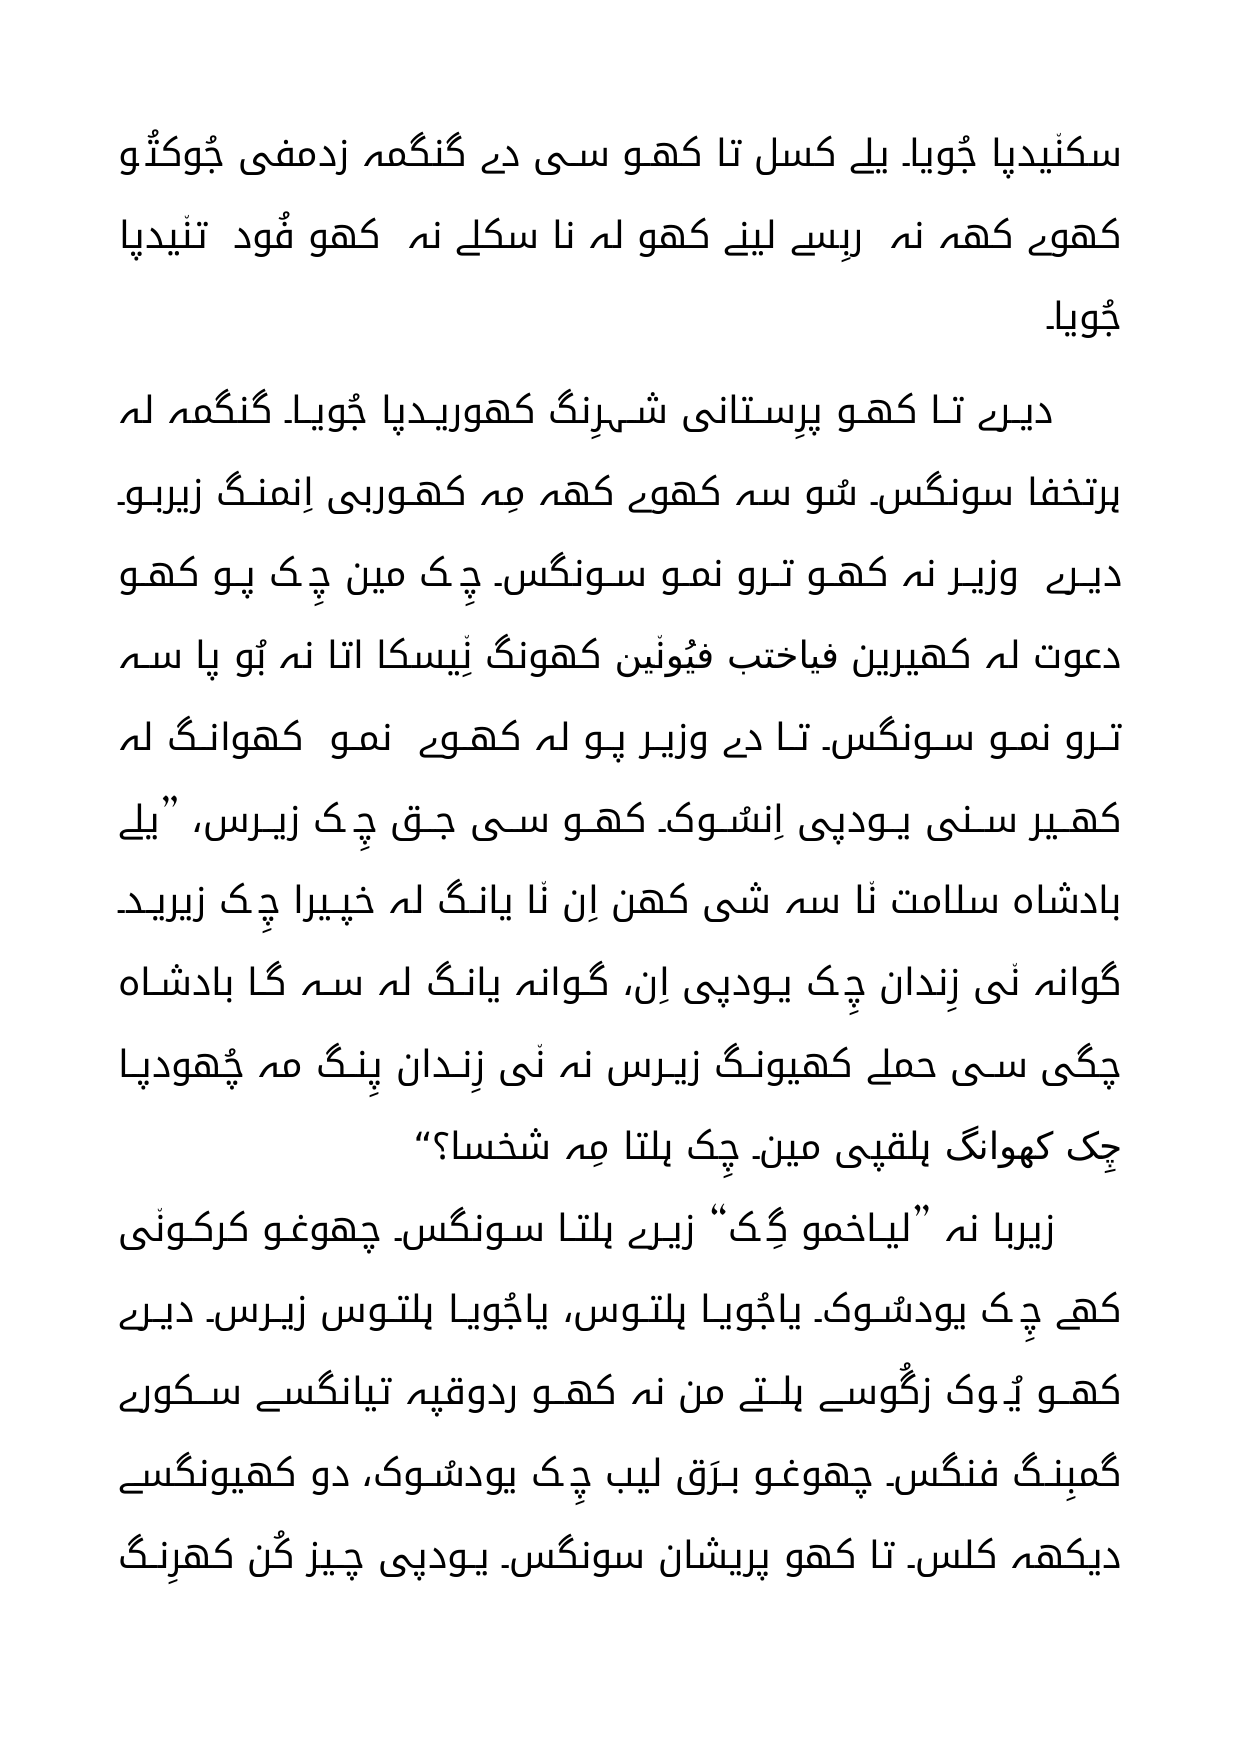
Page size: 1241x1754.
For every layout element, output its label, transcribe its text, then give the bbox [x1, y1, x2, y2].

text دیرے تا کھو پرِستانی شہرِنگ کھوریدپا جُویا۔ گنگمہ لہ ہرتخفا سونگس۔ سُو سہ کھوے کھہ مِہ کھوربی اِنمنگ زیربو۔ دیرے وزیر نہ کھو ترو نمو سونگس۔ چِک مین چِک پو کھو دعوت لہ کھیرین فیاختب فیُون٘ین کھونگ نِ٘یسکا اتا نہ بُو پا سہ ترو نمو سونگس۔ تا دے وزیر پو لہ کھوے نمو کھوانگ لہ کھیر سنی یودپی اِنسُوک۔ کھو سی جق چِک زیرس، ”یلے بادشاہ سلامت ن٘ا سہ شی کھن اِن ن٘ا یانگ لہ خپیرا چِک زیرید۔ گوانہ ن٘ی زِندان چِک یودپی اِن، گوانہ یانگ لہ سہ گا بادشاہ چگی سی حملے کھیونگ زیرس نہ ن٘ی زِندان پِنگ مہ چُھودپا چِک کھوانگ ہلقپی مین۔ چِک ہلتا مِہ شخسا؟“ [118, 375, 1122, 1182]
text سکن٘یدپا جُویا۔ یلے کسل تا کھو سی دے گنگمہ زدمفی جُوکتُو کھوے کھہ نہ ربِسے لینے کھو لہ نا سکلے نہ کھو فُود تن٘یدپا جُویا۔ [118, 118, 1122, 353]
text زیربا نہ ”لیاخمو گِک“ زیرے ہلتا سونگس۔ چھوغو کرکون٘ی کھے چِک یودسُوک۔ یاجُویا ہلتوس، یاجُویا ہلتوس زیرس۔ دیرے کھو یُوک زگُوسے ہلتے من نہ کھو ردوقپہ تیانگسے سکورے گمبِنگ فنگس۔ چھوغو برَق لیب چِک یودسُوک، دو کھیونگسے دیکھہ کلس۔ تا کھو پریشان سونگس۔ یودپی چیز کُن کھرِنگ [118, 1193, 1122, 1591]
